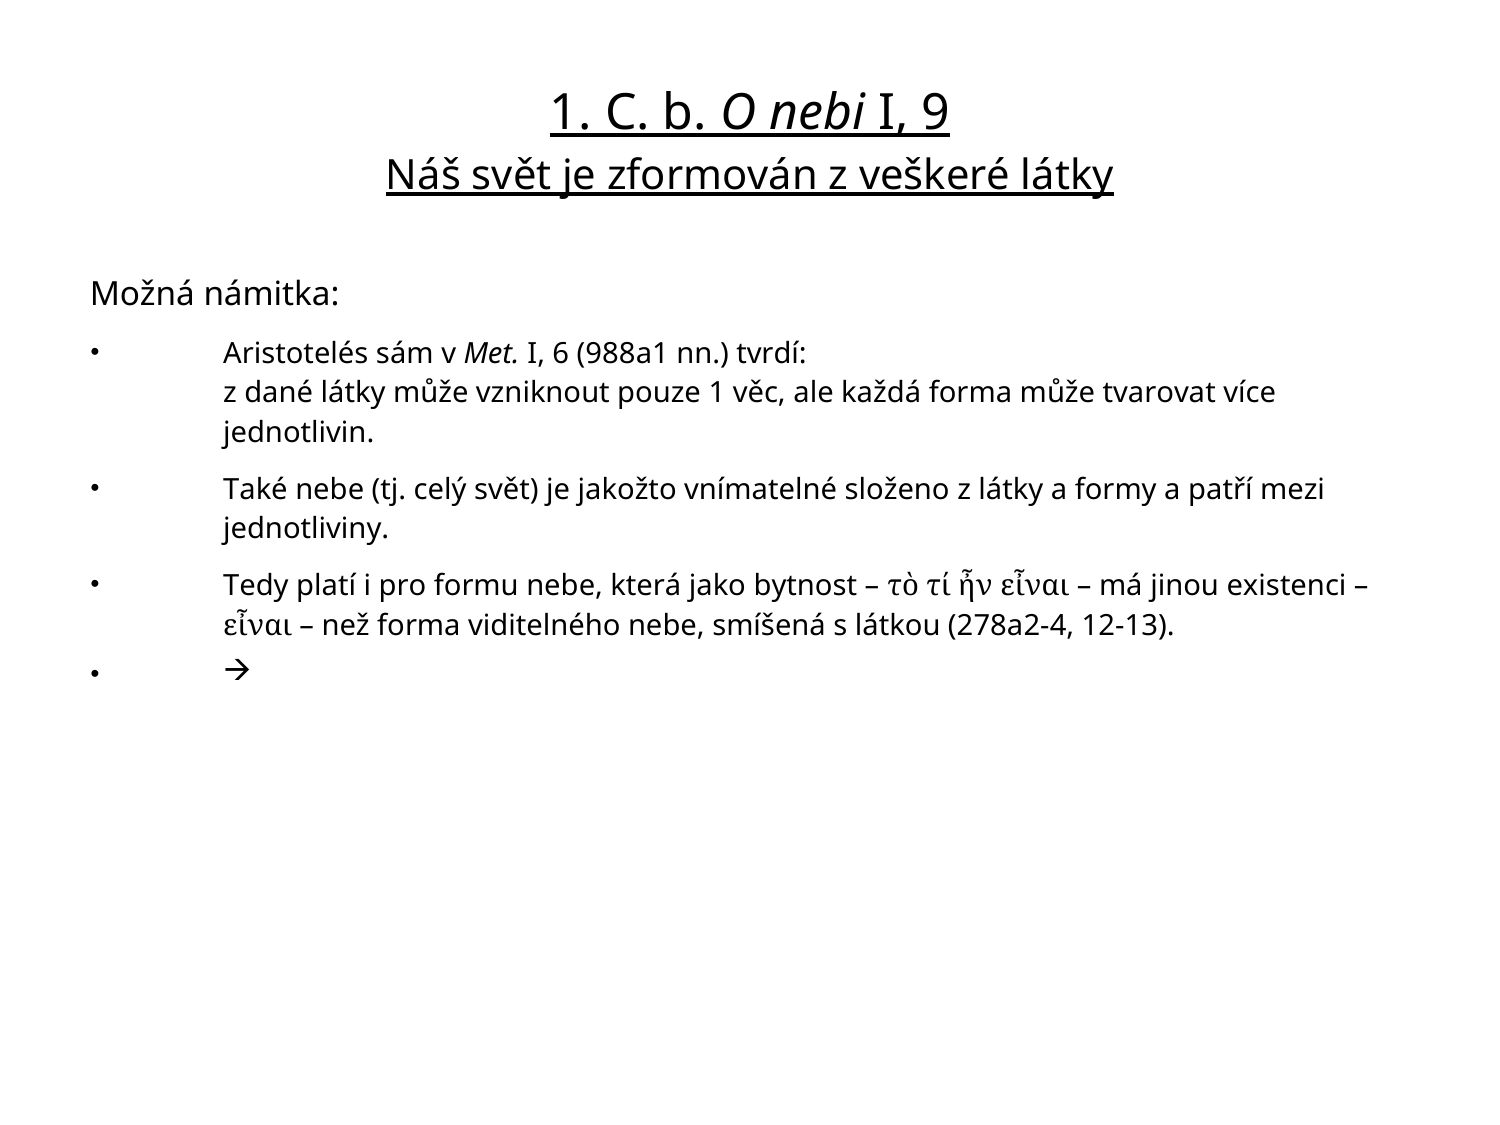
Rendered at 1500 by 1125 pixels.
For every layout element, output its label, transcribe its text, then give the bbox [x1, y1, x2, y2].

title 1. C. b. O nebi I, 9 Náš svět je zformován z veškeré látky [75, 45, 1426, 233]
list Možná námitka: Aristotelés sám v Met. I, 6 (988a1 nn.) tvrdí: z dané látky může vzniknout pouze 1 věc, ale každá forma může tvarovat více jednotlivin. Také nebe (tj. celý svět) je jakožto vnímatelné složeno z látky a formy a patří mezi jednotliviny. Tedy platí i pro formu nebe, která jako bytnost – τὸ τί ἦν εἶναι – má jinou existenci – εἶναι – než forma viditelného nebe, smíšená s látkou (278a2-4, 12-13).  [75, 262, 1426, 1035]
